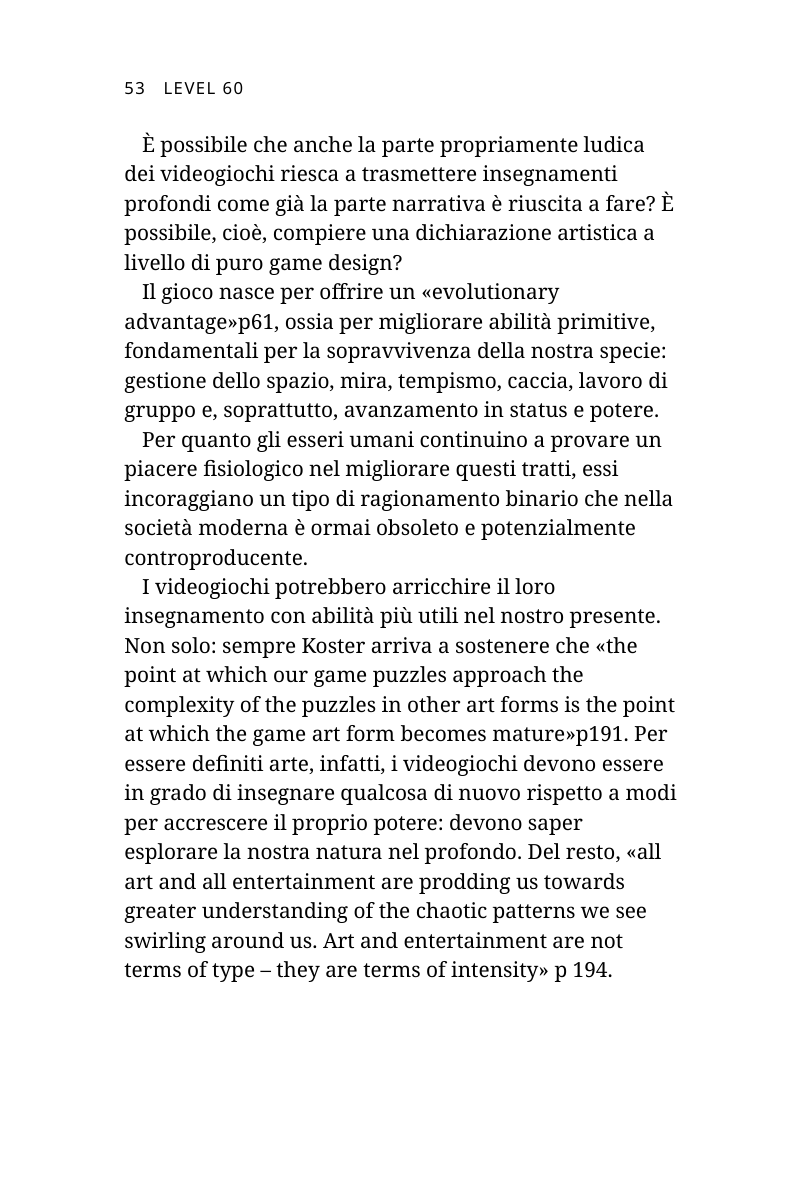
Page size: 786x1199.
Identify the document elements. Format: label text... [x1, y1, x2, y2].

text È possibile che anche la parte propriamente ludica dei videogiochi riesca a trasmettere insegnamenti profondi come già la parte narrativa è riuscita a fare? È possibile, cioè, compiere una dichiarazione artistica a livello di puro game design? [124, 129, 679, 276]
text Il gioco nasce per offrire un «evolutionary advantage»p61, ossia per migliorare abilità primitive, fondamentali per la sopravvivenza della nostra specie: gestione dello spazio, mira, tempismo, caccia, lavoro di gruppo e, soprattutto, avanzamento in status e potere. [124, 276, 679, 424]
text Per quanto gli esseri umani continuino a provare un piacere fisiologico nel migliorare questi tratti, essi incoraggiano un tipo di ragionamento binario che nella società moderna è ormai obsoleto e potenzialmente controproducente. [124, 424, 679, 571]
text I videogiochi potrebbero arricchire il loro insegnamento con abilità più utili nel nostro presente. Non solo: sempre Koster arriva a sostenere che «the point at which our game puzzles approach the complexity of the puzzles in other art forms is the point at which the game art form becomes mature»p191. Per essere definiti arte, infatti, i videogiochi devono essere in grado di insegnare qualcosa di nuovo rispetto a modi per accrescere il proprio potere: devono saper esplorare la nostra natura nel profondo. Del resto, «all art and all entertainment are prodding us towards greater understanding of the chaotic patterns we see swirling around us. Art and entertainment are not terms of type – they are terms of intensity» p 194. [124, 571, 679, 984]
